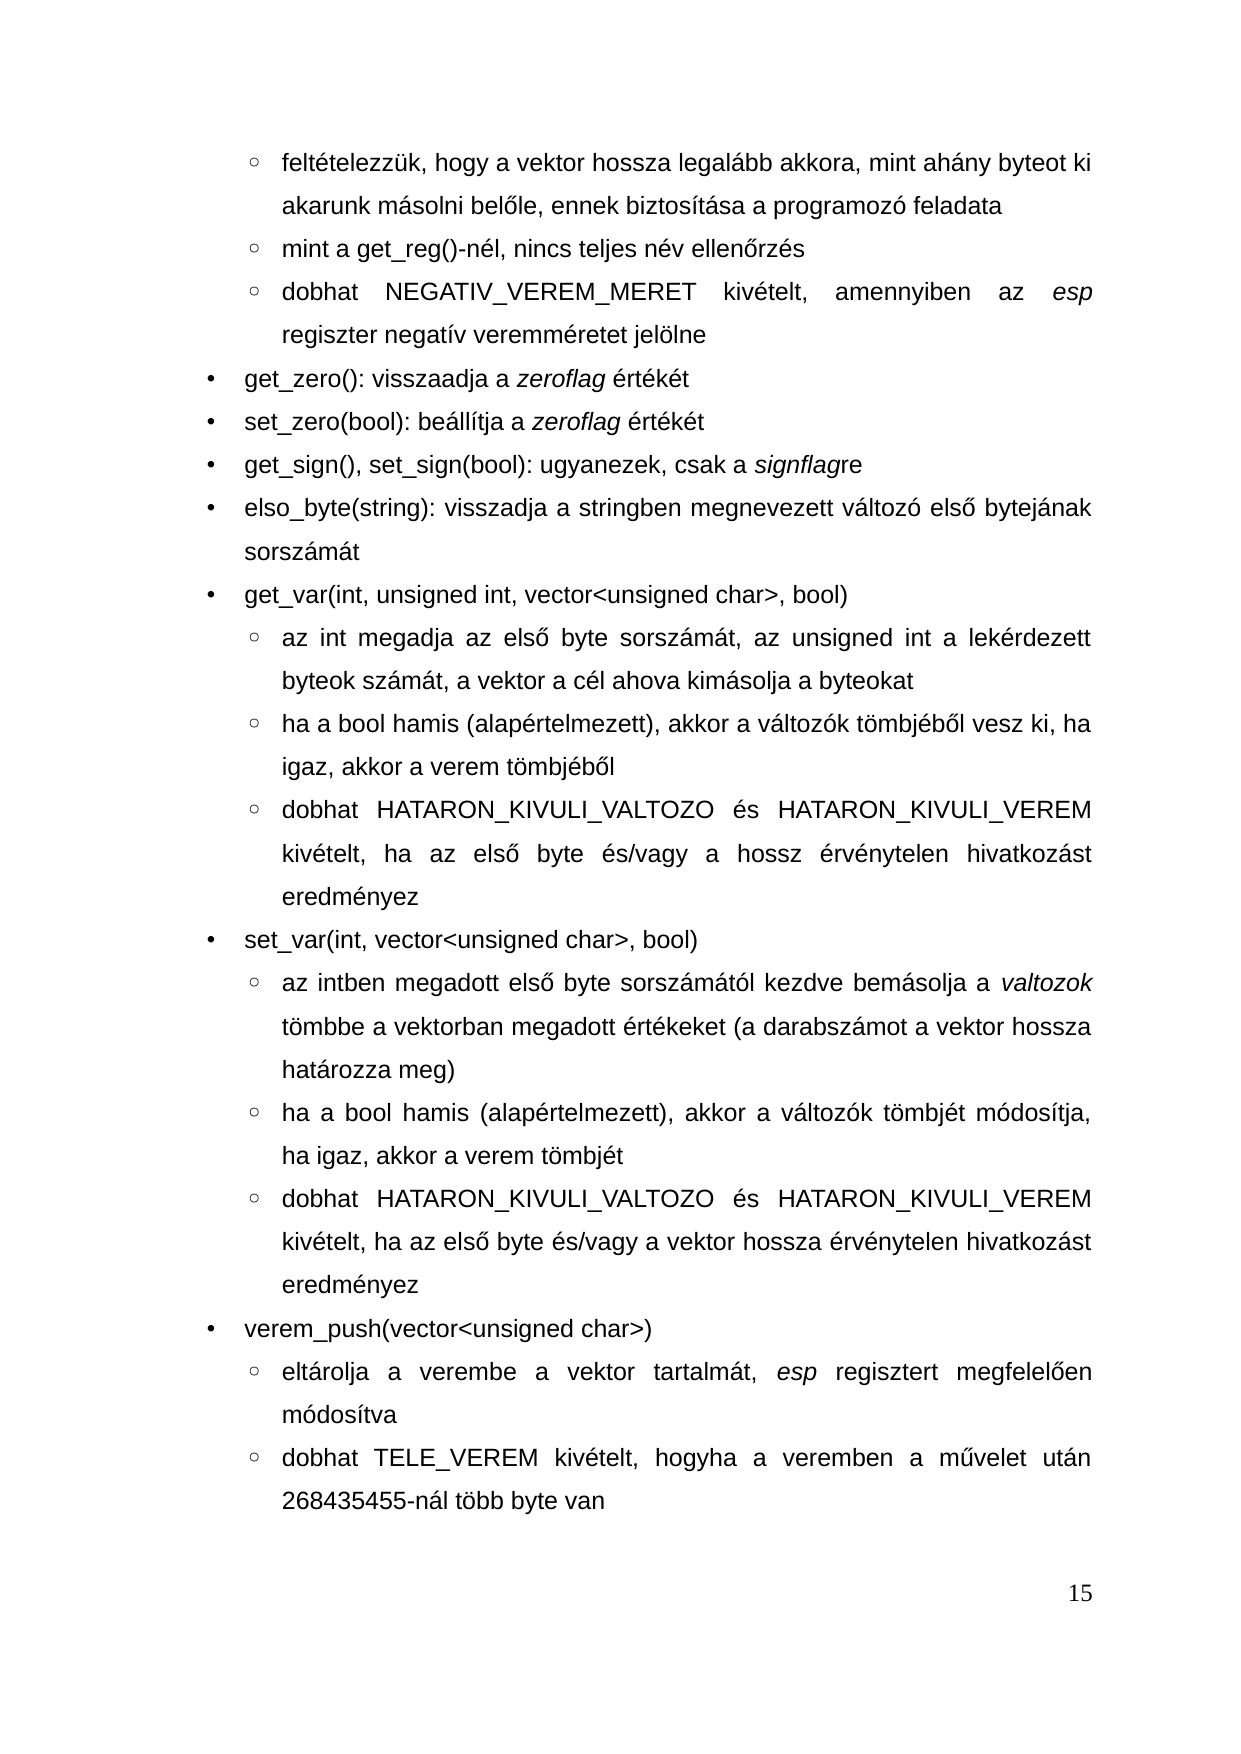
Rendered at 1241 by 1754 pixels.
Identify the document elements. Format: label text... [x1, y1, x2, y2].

list eltárolja a verembe a vektor tartalmát, esp regisztert megfelelően módosítva [244, 1357, 1093, 1429]
list get_zero(): visszaadja a zeroflag értékét [207, 363, 1093, 392]
list get_sign(), set_sign(bool): ugyanezek, csak a signflagre [207, 450, 1093, 479]
list set_var(int, vector<unsigned char>, bool) [207, 925, 1093, 954]
list dobhat HATARON_KIVULI_VALTOZO és HATARON_KIVULI_VEREM kivételt, ha az első byte és/vagy a hossz érvénytelen hivatkozást eredményez [244, 796, 1093, 911]
list feltételezzük, hogy a vektor hossza legalább akkora, mint ahány byteot ki akarunk másolni belőle, ennek biztosítása a programozó feladata [244, 148, 1093, 219]
list az int megadja az első byte sorszámát, az unsigned int a lekérdezett byteok számát, a vektor a cél ahova kimásolja a byteokat [244, 623, 1093, 695]
list az intben megadott első byte sorszámától kezdve bemásolja a valtozok tömbbe a vektorban megadott értékeket (a darabszámot a vektor hossza határozza meg) [244, 968, 1093, 1083]
list elso_byte(string): visszadja a stringben megnevezett változó első bytejának sorszámát [207, 493, 1093, 565]
list dobhat NEGATIV_VEREM_MERET kivételt, amennyiben az esp regiszter negatív veremméretet jelölne [244, 277, 1093, 349]
list dobhat HATARON_KIVULI_VALTOZO és HATARON_KIVULI_VEREM kivételt, ha az első byte és/vagy a vektor hossza érvénytelen hivatkozást eredményez [244, 1184, 1093, 1299]
list get_var(int, unsigned int, vector<unsigned char>, bool) [207, 579, 1093, 608]
list ha a bool hamis (alapértelmezett), akkor a változók tömbjéből vesz ki, ha igaz, akkor a verem tömbjéből [244, 709, 1093, 781]
list ha a bool hamis (alapértelmezett), akkor a változók tömbjét módosítja, ha igaz, akkor a verem tömbjét [244, 1098, 1093, 1170]
list dobhat TELE_VEREM kivételt, hogyha a veremben a művelet után 268435455-nál több byte van [244, 1443, 1093, 1515]
list mint a get_reg()-nél, nincs teljes név ellenőrzés [244, 234, 1093, 263]
list verem_push(vector<unsigned char>) [207, 1313, 1093, 1342]
list set_zero(bool): beállítja a zeroflag értékét [207, 407, 1093, 436]
